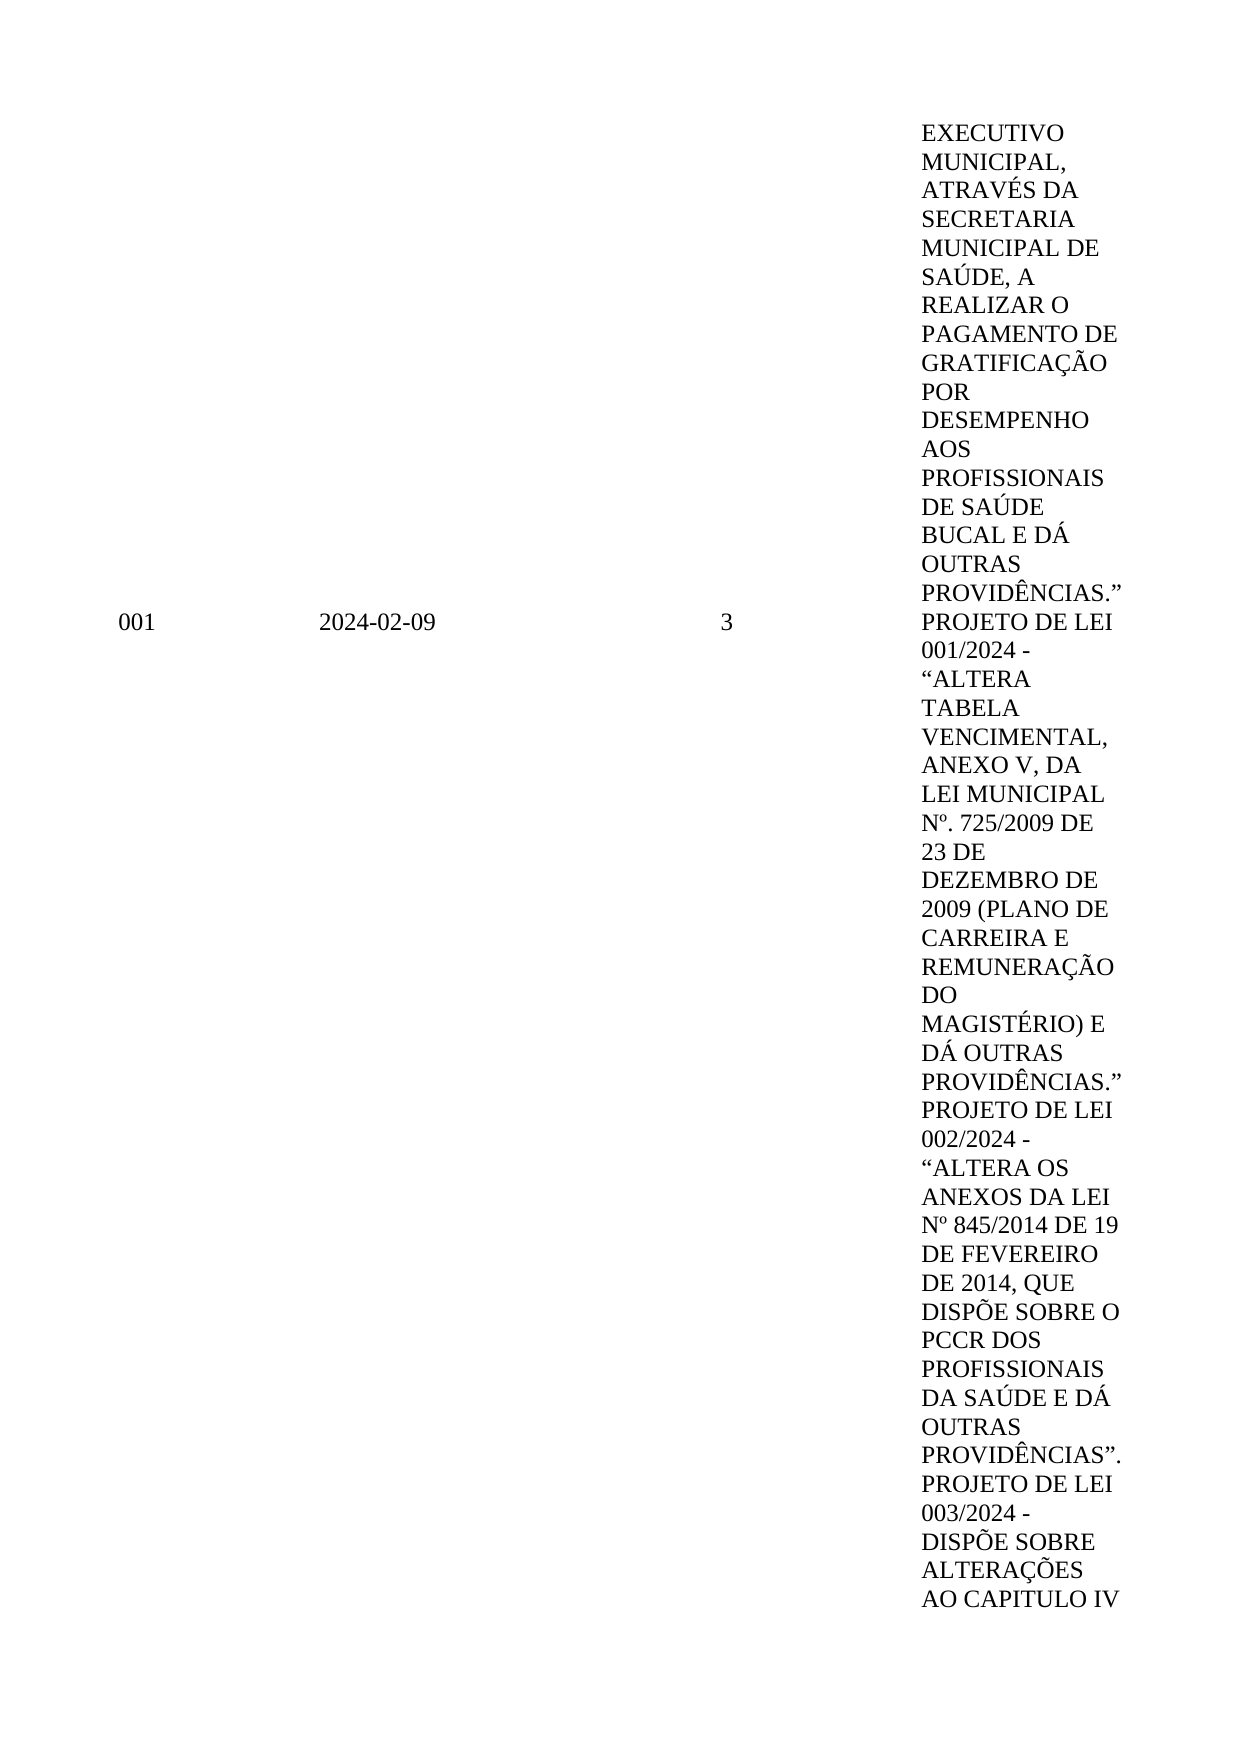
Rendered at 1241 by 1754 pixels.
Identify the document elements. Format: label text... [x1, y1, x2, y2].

table_cell 3 [720, 607, 921, 1613]
table_cell [319, 118, 519, 607]
table_cell [520, 607, 720, 1613]
table_cell [118, 118, 319, 607]
table_cell [720, 118, 921, 607]
table_cell EXECUTIVO MUNICIPAL, ATRAVÉS DA SECRETARIA MUNICIPAL DE SAÚDE, A REALIZAR O PAGAMENTO DE GRATIFICAÇÃO POR DESEMPENHO AOS PROFISSIONAIS DE SAÚDE BUCAL E DÁ OUTRAS PROVIDÊNCIAS.” [921, 118, 1122, 607]
table_cell 2024-02-09 [319, 607, 519, 1613]
table_cell PROJETO DE LEI 001/2024 - “ALTERA TABELA VENCIMENTAL, ANEXO V, DA LEI MUNICIPAL Nº. 725/2009 DE 23 DE DEZEMBRO DE 2009 (PLANO DE CARREIRA E REMUNERAÇÃO DO MAGISTÉRIO) E DÁ OUTRAS PROVIDÊNCIAS.” PROJETO DE LEI 002/2024 - “ALTERA OS ANEXOS DA LEI Nº 845/2014 DE 19 DE FEVEREIRO DE 2014, QUE DISPÕE SOBRE O PCCR DOS PROFISSIONAIS DA SAÚDE E DÁ OUTRAS PROVIDÊNCIAS”. PROJETO DE LEI 003/2024 - DISPÕE SOBRE ALTERAÇÕES AO CAPITULO IV [921, 607, 1122, 1613]
table_cell 001 [118, 607, 319, 1613]
table_cell [520, 118, 720, 607]
